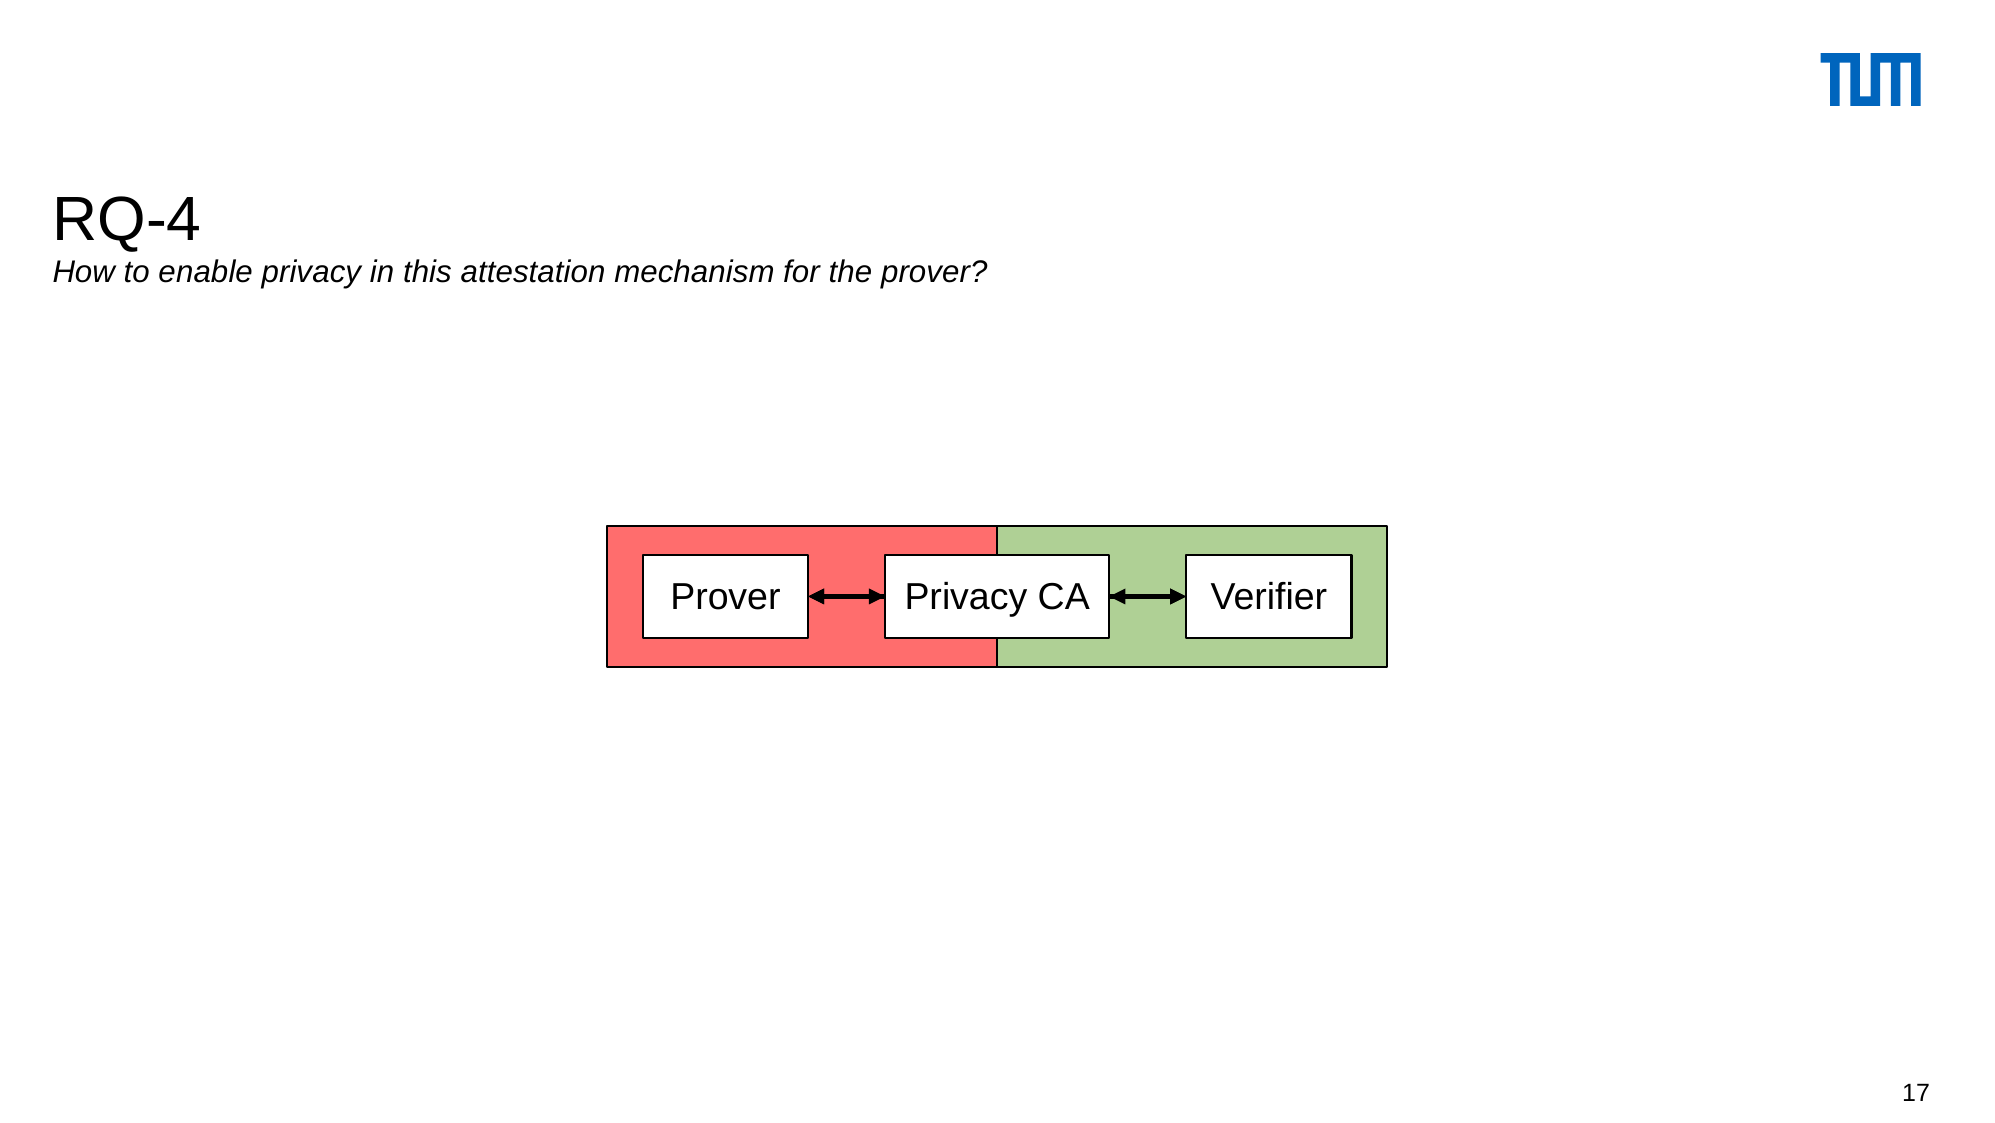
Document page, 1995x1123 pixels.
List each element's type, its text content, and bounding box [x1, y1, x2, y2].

title RQ-4 How to enable privacy in this attestation mechanism for the prover? [52, 166, 1453, 307]
text_box [607, 525, 1387, 668]
text_box Privacy CA [884, 555, 1110, 638]
text_box Prover [642, 555, 809, 638]
text_box Verifier [1186, 555, 1352, 638]
